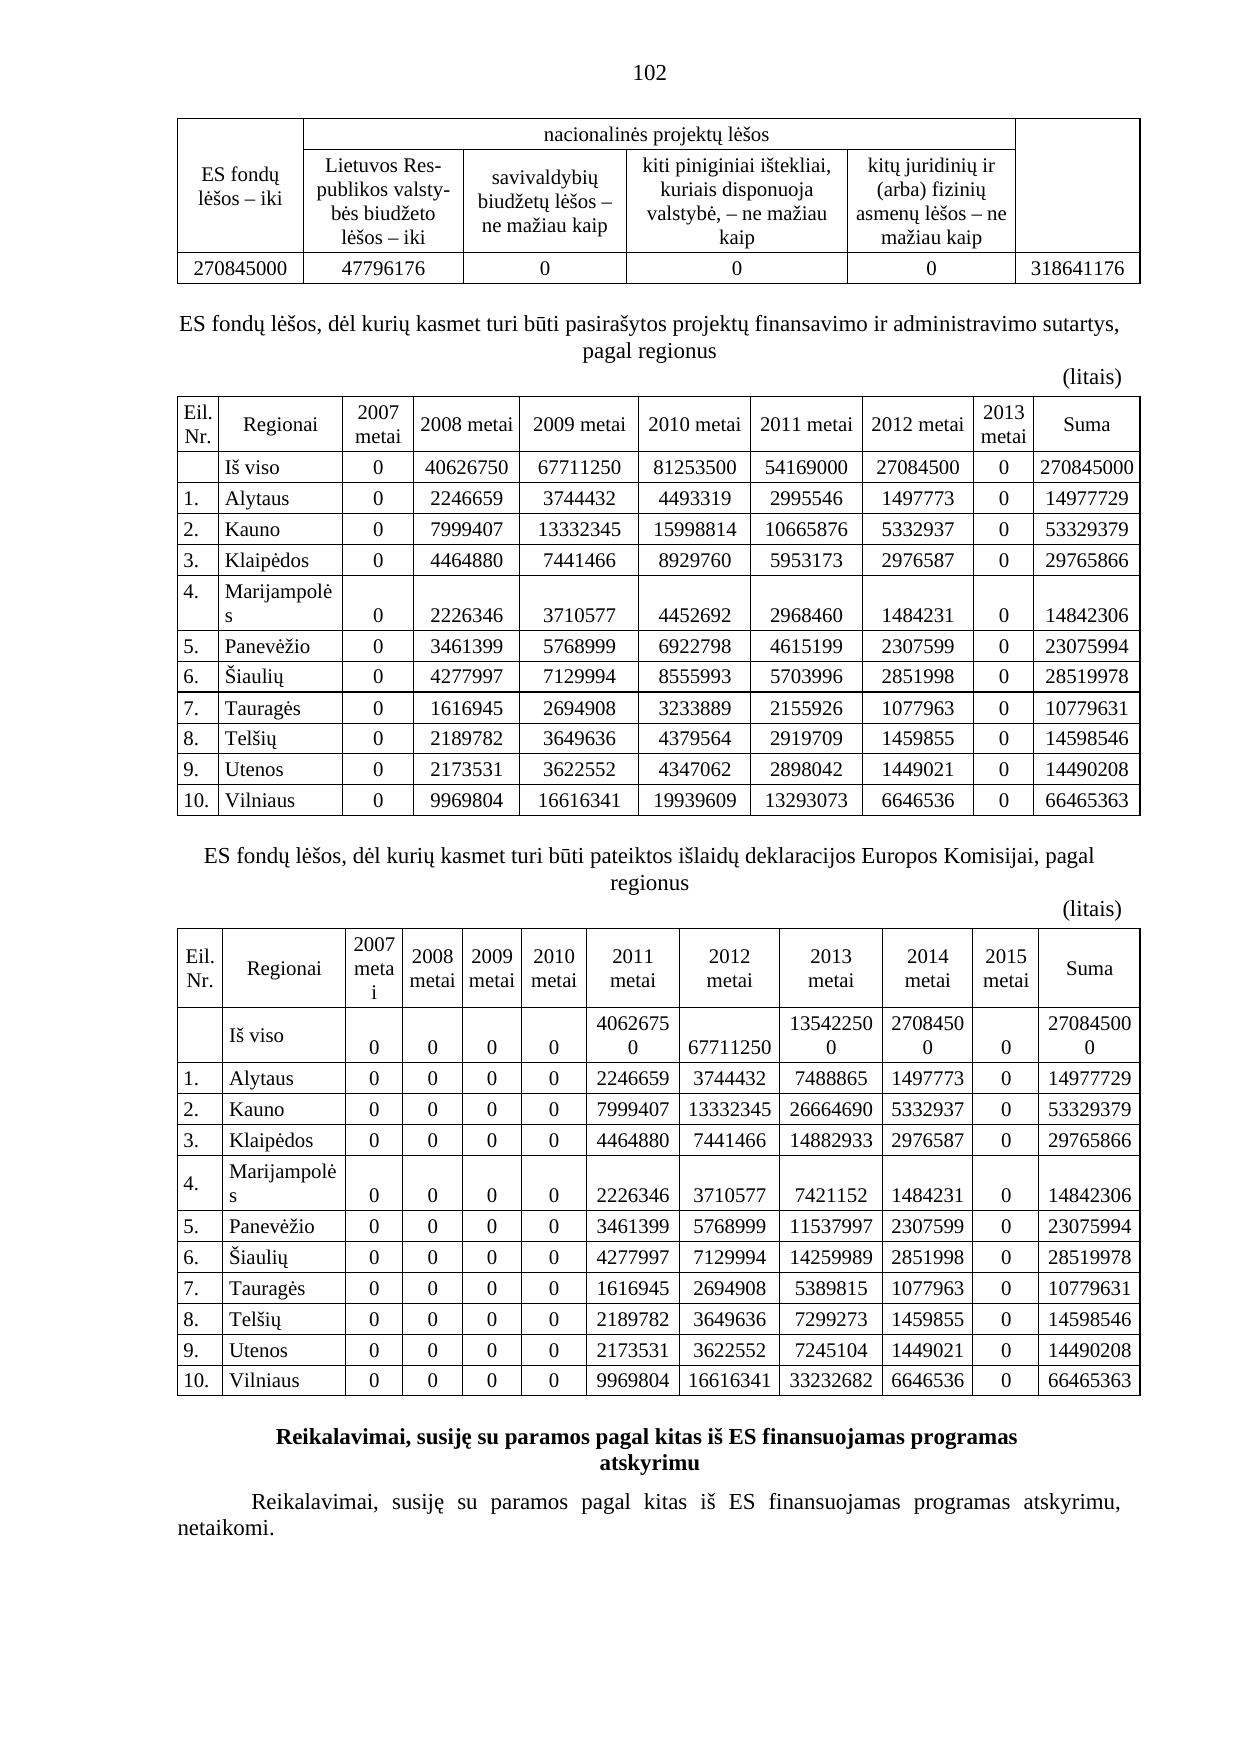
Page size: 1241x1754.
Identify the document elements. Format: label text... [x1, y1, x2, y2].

text ES fondų lėšos, dėl kurių kasmet turi būti pasirašytos projektų finansavimo ir administravimo sutartys, pagal regionus [177, 311, 1122, 363]
table_cell 0 [464, 253, 626, 283]
table_cell 1616945 [414, 693, 519, 722]
table_cell 0 [974, 631, 1033, 661]
table_cell 1497773 [863, 483, 973, 513]
table_cell 3744432 [520, 483, 638, 513]
table_cell Kauno [223, 1094, 345, 1124]
table_cell 0 [403, 1063, 462, 1093]
table_cell 27084500 [883, 1008, 972, 1062]
table_cell kitų juridinių ir (arba) fizinių asmenų lėšos – ne mažiau kaip [848, 150, 1015, 252]
table_cell 29765866 [1034, 545, 1139, 574]
table_cell 66465363 [1034, 785, 1139, 815]
table_cell 1. [178, 483, 218, 513]
table_cell 2246659 [587, 1063, 679, 1093]
table_cell 6922798 [639, 631, 750, 661]
table_cell Vilniaus [223, 1366, 345, 1395]
table_cell Marijampolės [219, 576, 342, 629]
table_cell 19939609 [639, 785, 750, 815]
table_cell 1449021 [863, 754, 973, 784]
table_cell 0 [343, 785, 413, 815]
table_header 2009 metai [520, 397, 638, 451]
table_cell 1616945 [587, 1273, 679, 1303]
table_cell Alytaus [223, 1063, 345, 1093]
table_cell 0 [463, 1211, 521, 1241]
table_cell 2851998 [883, 1242, 972, 1272]
table_cell Iš viso [223, 1008, 345, 1062]
table_cell Telšių [223, 1304, 345, 1333]
table_cell 54169000 [751, 452, 862, 482]
table_cell 6. [178, 662, 218, 691]
table_cell 0 [974, 662, 1033, 691]
table_cell 15998814 [639, 514, 750, 544]
table_cell 53329379 [1034, 514, 1139, 544]
table_cell 7245104 [780, 1335, 882, 1364]
table_cell 10. [178, 785, 218, 815]
table_cell 5389815 [780, 1273, 882, 1303]
table_cell 2226346 [587, 1156, 679, 1210]
table_cell 5768999 [520, 631, 638, 661]
table_cell 2. [178, 1094, 222, 1124]
table_cell 14977729 [1034, 483, 1139, 513]
table_cell 8555993 [639, 662, 750, 691]
table_header 2009 metai [463, 929, 521, 1007]
table_cell 0 [973, 1125, 1038, 1155]
table_cell 0 [463, 1273, 521, 1303]
table_cell 0 [974, 693, 1033, 722]
table_cell 1484231 [883, 1156, 972, 1210]
table_cell 0 [346, 1008, 402, 1062]
table_cell 3233889 [639, 693, 750, 722]
table_cell 1077963 [863, 693, 973, 722]
table_cell 0 [346, 1242, 402, 1272]
table_cell 0 [403, 1366, 462, 1395]
table_cell 0 [463, 1063, 521, 1093]
table_cell 0 [343, 452, 413, 482]
table_cell 9969804 [414, 785, 519, 815]
table_cell 3622552 [680, 1335, 779, 1364]
table_cell 0 [522, 1304, 586, 1333]
table_cell 0 [343, 754, 413, 784]
table_cell 8. [178, 1304, 222, 1333]
table_cell 40626750 [587, 1008, 679, 1062]
table_cell 2189782 [587, 1304, 679, 1333]
table_cell Vilniaus [219, 785, 342, 815]
table_cell 2173531 [587, 1335, 679, 1364]
table_cell 3461399 [587, 1211, 679, 1241]
table_cell 0 [463, 1156, 521, 1210]
table_header Eil. Nr. [178, 929, 222, 1007]
table_cell 5768999 [680, 1211, 779, 1241]
table_header Regionai [219, 397, 342, 451]
table_cell 26664690 [780, 1094, 882, 1124]
table_cell Kauno [219, 514, 342, 544]
table_cell 5. [178, 1211, 222, 1241]
table_cell 2995546 [751, 483, 862, 513]
table_cell 5953173 [751, 545, 862, 574]
table_cell 33232682 [780, 1366, 882, 1395]
table_cell 5332937 [883, 1094, 972, 1124]
table_cell 53329379 [1039, 1094, 1139, 1124]
table_cell 4347062 [639, 754, 750, 784]
table_cell 0 [522, 1273, 586, 1303]
table_cell 4464880 [587, 1125, 679, 1155]
table_cell Lietuvos Res­publikos valsty­bės biudžeto lėšos – iki [304, 150, 463, 252]
table_cell 1459855 [863, 724, 973, 753]
table_cell 5332937 [863, 514, 973, 544]
table_cell 0 [346, 1366, 402, 1395]
table_cell 9. [178, 754, 218, 784]
text (litais) [177, 895, 1122, 922]
table_header 2008 metai [403, 929, 462, 1007]
table_cell 4379564 [639, 724, 750, 753]
table_cell 1449021 [883, 1335, 972, 1364]
table_cell 0 [463, 1304, 521, 1333]
table_cell 14842306 [1034, 576, 1139, 629]
table_cell 3710577 [680, 1156, 779, 1210]
table_cell 0 [627, 253, 847, 283]
table_cell 0 [403, 1335, 462, 1364]
table_cell Šiaulių [219, 662, 342, 691]
table_cell 0 [974, 452, 1033, 482]
table_cell 7. [178, 1273, 222, 1303]
table_header 2013 metai [974, 397, 1033, 451]
table_cell 3622552 [520, 754, 638, 784]
table_cell 0 [522, 1156, 586, 1210]
table_cell 0 [343, 662, 413, 691]
table_cell 8. [178, 724, 218, 753]
table_cell Klaipėdos [223, 1125, 345, 1155]
table_cell 0 [848, 253, 1015, 283]
table_cell 28519978 [1034, 662, 1139, 691]
table_cell 5703996 [751, 662, 862, 691]
table_cell 4. [178, 1156, 222, 1210]
table_cell 0 [343, 514, 413, 544]
table_cell 0 [346, 1335, 402, 1364]
table_cell 14598546 [1034, 724, 1139, 753]
table_cell 0 [403, 1304, 462, 1333]
table_cell 0 [973, 1366, 1038, 1395]
table_cell 0 [343, 724, 413, 753]
table_cell 8929760 [639, 545, 750, 574]
table_header 2011 metai [751, 397, 862, 451]
table_cell 0 [974, 545, 1033, 574]
table_cell 4277997 [414, 662, 519, 691]
table_header 2012 metai [680, 929, 779, 1007]
table_cell 0 [403, 1008, 462, 1062]
table_cell 0 [403, 1125, 462, 1155]
table_cell 4277997 [587, 1242, 679, 1272]
table_cell 10. [178, 1366, 222, 1395]
table_cell 0 [973, 1063, 1038, 1093]
table_cell 7441466 [680, 1125, 779, 1155]
table_cell 0 [403, 1156, 462, 1210]
table_cell 4. [178, 576, 218, 629]
table_cell 3744432 [680, 1063, 779, 1093]
table_cell 11537997 [780, 1211, 882, 1241]
table_cell 13332345 [520, 514, 638, 544]
table_cell 2976587 [863, 545, 973, 574]
table_cell 0 [343, 576, 413, 629]
table_cell 7441466 [520, 545, 638, 574]
table_cell 14490208 [1039, 1335, 1139, 1364]
table_cell 2246659 [414, 483, 519, 513]
table_header 2014 metai [883, 929, 972, 1007]
table_cell 3710577 [520, 576, 638, 629]
table_cell 0 [522, 1335, 586, 1364]
table_header Suma [1034, 397, 1139, 451]
table_cell 0 [522, 1008, 586, 1062]
table_cell 2898042 [751, 754, 862, 784]
table_cell 0 [973, 1273, 1038, 1303]
table_cell 4615199 [751, 631, 862, 661]
table_cell 7. [178, 693, 218, 722]
table_cell 9. [178, 1335, 222, 1364]
table_cell 10779631 [1039, 1273, 1139, 1303]
table_cell 3. [178, 545, 218, 574]
table_cell 7999407 [587, 1094, 679, 1124]
table_cell 28519978 [1039, 1242, 1139, 1272]
table_cell 29765866 [1039, 1125, 1139, 1155]
table_cell 6. [178, 1242, 222, 1272]
table_cell Marijampolės [223, 1156, 345, 1210]
table_cell 0 [346, 1304, 402, 1333]
table_cell ES fondų lėšos – iki [178, 119, 303, 252]
table_cell Klaipėdos [219, 545, 342, 574]
table_cell 0 [343, 631, 413, 661]
table_cell 3649636 [520, 724, 638, 753]
table_cell Tauragės [223, 1273, 345, 1303]
table_cell 0 [522, 1125, 586, 1155]
table_cell 14598546 [1039, 1304, 1139, 1333]
text Reikalavimai, susiję su paramos pagal kitas iš ES finansuojamas programas atskyrimu [177, 1423, 1122, 1476]
table_cell 0 [973, 1335, 1038, 1364]
table_cell 3461399 [414, 631, 519, 661]
table_cell nacionalinės projektų lėšos [304, 119, 1015, 149]
table_cell [178, 452, 218, 482]
table_cell 2976587 [883, 1125, 972, 1155]
table_cell 0 [403, 1094, 462, 1124]
table_cell 0 [974, 483, 1033, 513]
table_cell 16616341 [680, 1366, 779, 1395]
table_cell 40626750 [414, 452, 519, 482]
table_cell 0 [463, 1125, 521, 1155]
table_cell 0 [403, 1211, 462, 1241]
table_cell 7999407 [414, 514, 519, 544]
table_cell Iš viso [219, 452, 342, 482]
table_cell 270845000 [1034, 452, 1139, 482]
table_cell 14882933 [780, 1125, 882, 1155]
table_cell 5. [178, 631, 218, 661]
table_cell 0 [973, 1156, 1038, 1210]
table_cell 7129994 [680, 1242, 779, 1272]
table_header 2011 metai [587, 929, 679, 1007]
table_cell 2. [178, 514, 218, 544]
table_cell Utenos [219, 754, 342, 784]
table_cell 4464880 [414, 545, 519, 574]
table_cell 2851998 [863, 662, 973, 691]
table_cell 1077963 [883, 1273, 972, 1303]
table_cell Šiaulių [223, 1242, 345, 1272]
table_cell 6646536 [883, 1366, 972, 1395]
table_cell 14490208 [1034, 754, 1139, 784]
table_cell 2155926 [751, 693, 862, 722]
table_cell 4452692 [639, 576, 750, 629]
table_cell 0 [973, 1008, 1038, 1062]
table_cell 0 [403, 1242, 462, 1272]
table_cell 27084500 [863, 452, 973, 482]
table_cell 81253500 [639, 452, 750, 482]
table_cell 16616341 [520, 785, 638, 815]
table_header 2007 metai [343, 397, 413, 451]
table_header [1016, 119, 1139, 252]
table_cell 0 [522, 1366, 586, 1395]
table_cell 0 [346, 1156, 402, 1210]
table_cell 6646536 [863, 785, 973, 815]
table_cell 270845000 [1039, 1008, 1139, 1062]
table_cell 14259989 [780, 1242, 882, 1272]
table_cell 0 [974, 576, 1033, 629]
table_cell 7421152 [780, 1156, 882, 1210]
table_cell 23075994 [1039, 1211, 1139, 1241]
table_header 2010 metai [522, 929, 586, 1007]
table_cell 3649636 [680, 1304, 779, 1333]
table_cell 0 [974, 785, 1033, 815]
table_cell 7129994 [520, 662, 638, 691]
table_cell 0 [463, 1242, 521, 1272]
table_cell 0 [346, 1125, 402, 1155]
table_cell 270845000 [178, 253, 303, 283]
table_cell 318641176 [1016, 253, 1139, 283]
table_cell [178, 1008, 222, 1062]
table_cell Tauragės [219, 693, 342, 722]
table_cell 2694908 [520, 693, 638, 722]
table_header Regionai [223, 929, 345, 1007]
table_cell 0 [403, 1273, 462, 1303]
table_cell 2694908 [680, 1273, 779, 1303]
table_cell 0 [346, 1094, 402, 1124]
table_cell 0 [522, 1094, 586, 1124]
table_cell 2226346 [414, 576, 519, 629]
table_cell 0 [346, 1273, 402, 1303]
table_cell 7299273 [780, 1304, 882, 1333]
table_cell 0 [522, 1063, 586, 1093]
table_cell 47796176 [304, 253, 463, 283]
table_cell 0 [463, 1094, 521, 1124]
text ES fondų lėšos, dėl kurių kasmet turi būti pateiktos išlaidų deklaracijos Europos Komisijai, pagal regionus [177, 843, 1122, 895]
table_cell Telšių [219, 724, 342, 753]
table_header 2013 metai [780, 929, 882, 1007]
table_cell 0 [522, 1211, 586, 1241]
table_cell 0 [463, 1366, 521, 1395]
table_cell 0 [522, 1242, 586, 1272]
table_cell 67711250 [680, 1008, 779, 1062]
table_cell 0 [463, 1008, 521, 1062]
table_cell Panevėžio [223, 1211, 345, 1241]
table_cell 3. [178, 1125, 222, 1155]
table_header 2008 metai [414, 397, 519, 451]
table_cell 2968460 [751, 576, 862, 629]
table_cell 1459855 [883, 1304, 972, 1333]
table_cell 10779631 [1034, 693, 1139, 722]
table_cell 1. [178, 1063, 222, 1093]
table_cell 0 [463, 1335, 521, 1364]
table_cell 2919709 [751, 724, 862, 753]
table_cell 0 [346, 1211, 402, 1241]
table_cell 1484231 [863, 576, 973, 629]
table_cell Alytaus [219, 483, 342, 513]
table_header Suma [1039, 929, 1139, 1007]
table_header 2010 metai [639, 397, 750, 451]
table_cell 0 [973, 1304, 1038, 1333]
table_cell 2189782 [414, 724, 519, 753]
table_cell 13332345 [680, 1094, 779, 1124]
table_cell Utenos [223, 1335, 345, 1364]
table_cell 0 [973, 1211, 1038, 1241]
table_cell 14977729 [1039, 1063, 1139, 1093]
table_cell 0 [343, 545, 413, 574]
table_cell 2173531 [414, 754, 519, 784]
table_cell 9969804 [587, 1366, 679, 1395]
table_cell 0 [973, 1242, 1038, 1272]
table_cell 0 [343, 483, 413, 513]
table_cell 0 [974, 514, 1033, 544]
table_cell 4493319 [639, 483, 750, 513]
table_header 2015 metai [973, 929, 1038, 1007]
text (litais) [177, 363, 1122, 389]
table_cell 2307599 [883, 1211, 972, 1241]
table_header Eil. Nr. [178, 397, 218, 451]
table_cell kiti piniginiai ištekliai, kuriais disponuoja valstybė, – ne mažiau kaip [627, 150, 847, 252]
table_cell Panevėžio [219, 631, 342, 661]
table_cell 135422500 [780, 1008, 882, 1062]
table_cell 2307599 [863, 631, 973, 661]
table_cell savivaldybių biudžetų lėšos – ne mažiau kaip [464, 150, 626, 252]
table_cell 66465363 [1039, 1366, 1139, 1395]
table_cell 0 [974, 724, 1033, 753]
table_cell 0 [346, 1063, 402, 1093]
table_header 2007 metai [346, 929, 402, 1007]
table_cell 10665876 [751, 514, 862, 544]
table_cell 0 [343, 693, 413, 722]
table_cell 14842306 [1039, 1156, 1139, 1210]
table_cell 23075994 [1034, 631, 1139, 661]
table_cell 0 [973, 1094, 1038, 1124]
table_header 2012 metai [863, 397, 973, 451]
table_cell 0 [974, 754, 1033, 784]
table_cell 13293073 [751, 785, 862, 815]
table_cell 1497773 [883, 1063, 972, 1093]
table_cell 67711250 [520, 452, 638, 482]
table_cell 7488865 [780, 1063, 882, 1093]
text Reikalavimai, susiję su paramos pagal kitas iš ES finansuojamas programas atskyrimu, netaikomi. [177, 1488, 1122, 1541]
